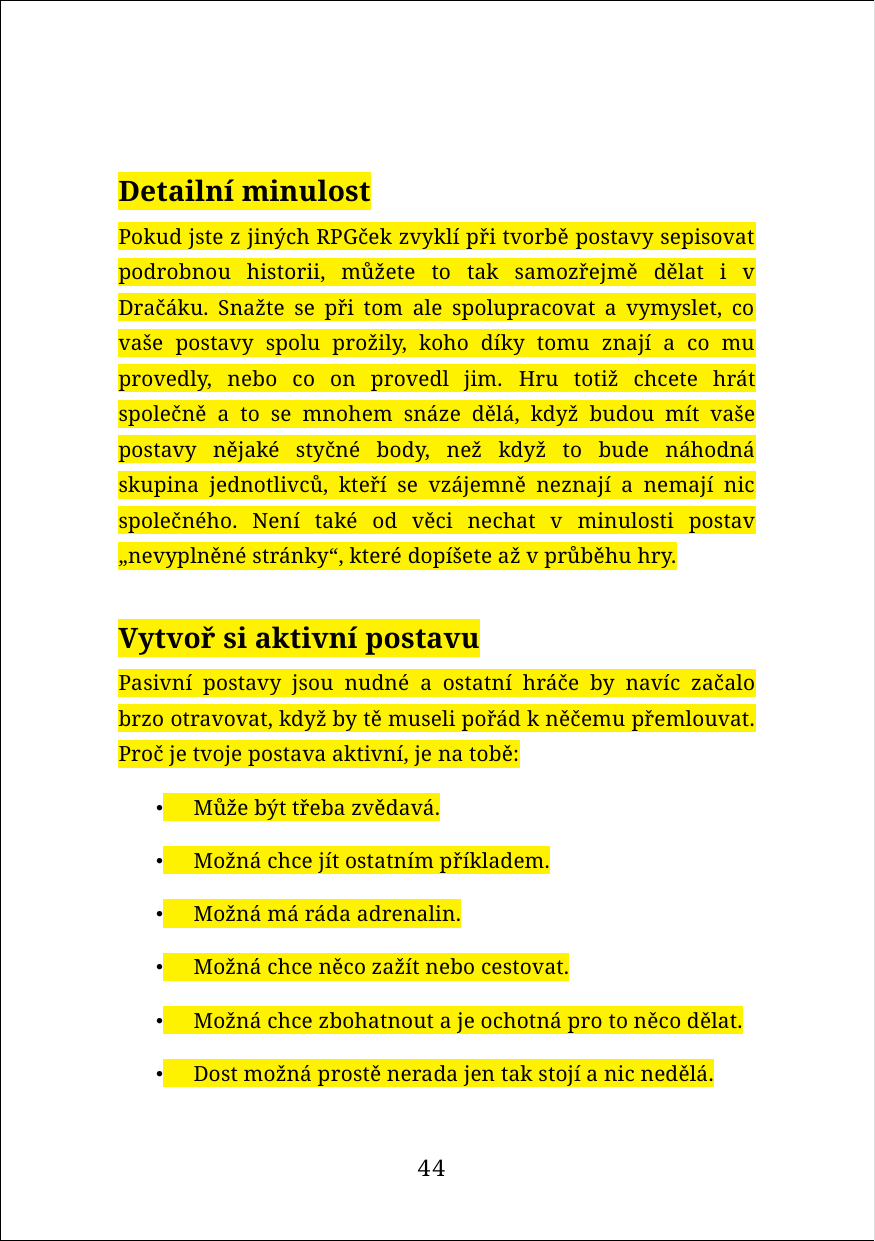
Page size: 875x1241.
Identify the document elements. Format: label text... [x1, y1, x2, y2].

text Pasivní postavy jsou nudné a ostatní hráče by navíc začalo brzo otravovat, když by tě museli pořád k něčemu přemlouvat. Proč je tvoje postava aktivní, je na tobě: [118, 668, 756, 768]
list Možná chce zbohatnout a je ochotná pro to něco dělat. [156, 1006, 756, 1034]
list Možná má ráda adrenalin. [156, 899, 756, 928]
subtitle Detailní minulost [118, 172, 756, 210]
list Možná chce něco zažít nebo cestovat. [156, 952, 756, 981]
subtitle Vytvoř si aktivní postavu [118, 618, 756, 657]
list Možná chce jít ostatním příkladem. [156, 846, 756, 874]
text Pokud jste z jiných RPGček zvyklí při tvorbě postavy sepisovat podrobnou historii, můžete to tak samozřejmě dělat i v Dračáku. Snažte se při tom ale spolupracovat a vymyslet, co vaše postavy spolu prožily, koho díky tomu znají a co mu provedly, nebo co on provedl jim. Hru totiž chcete hrát společně a to se mnohem snáze dělá, když budou mít vaše postavy nějaké styčné body, než když to bude náhodná skupina jednotlivců, kteří se vzájemně neznají a nemají nic společného. Není také od věci nechat v minulosti postav „nevyplněné stránky“, které dopíšete až v průběhu hry. [118, 222, 756, 570]
list Dost možná prostě nerada jen tak stojí a nic nedělá. [156, 1059, 756, 1087]
list Může být třeba zvědavá. [156, 793, 756, 821]
